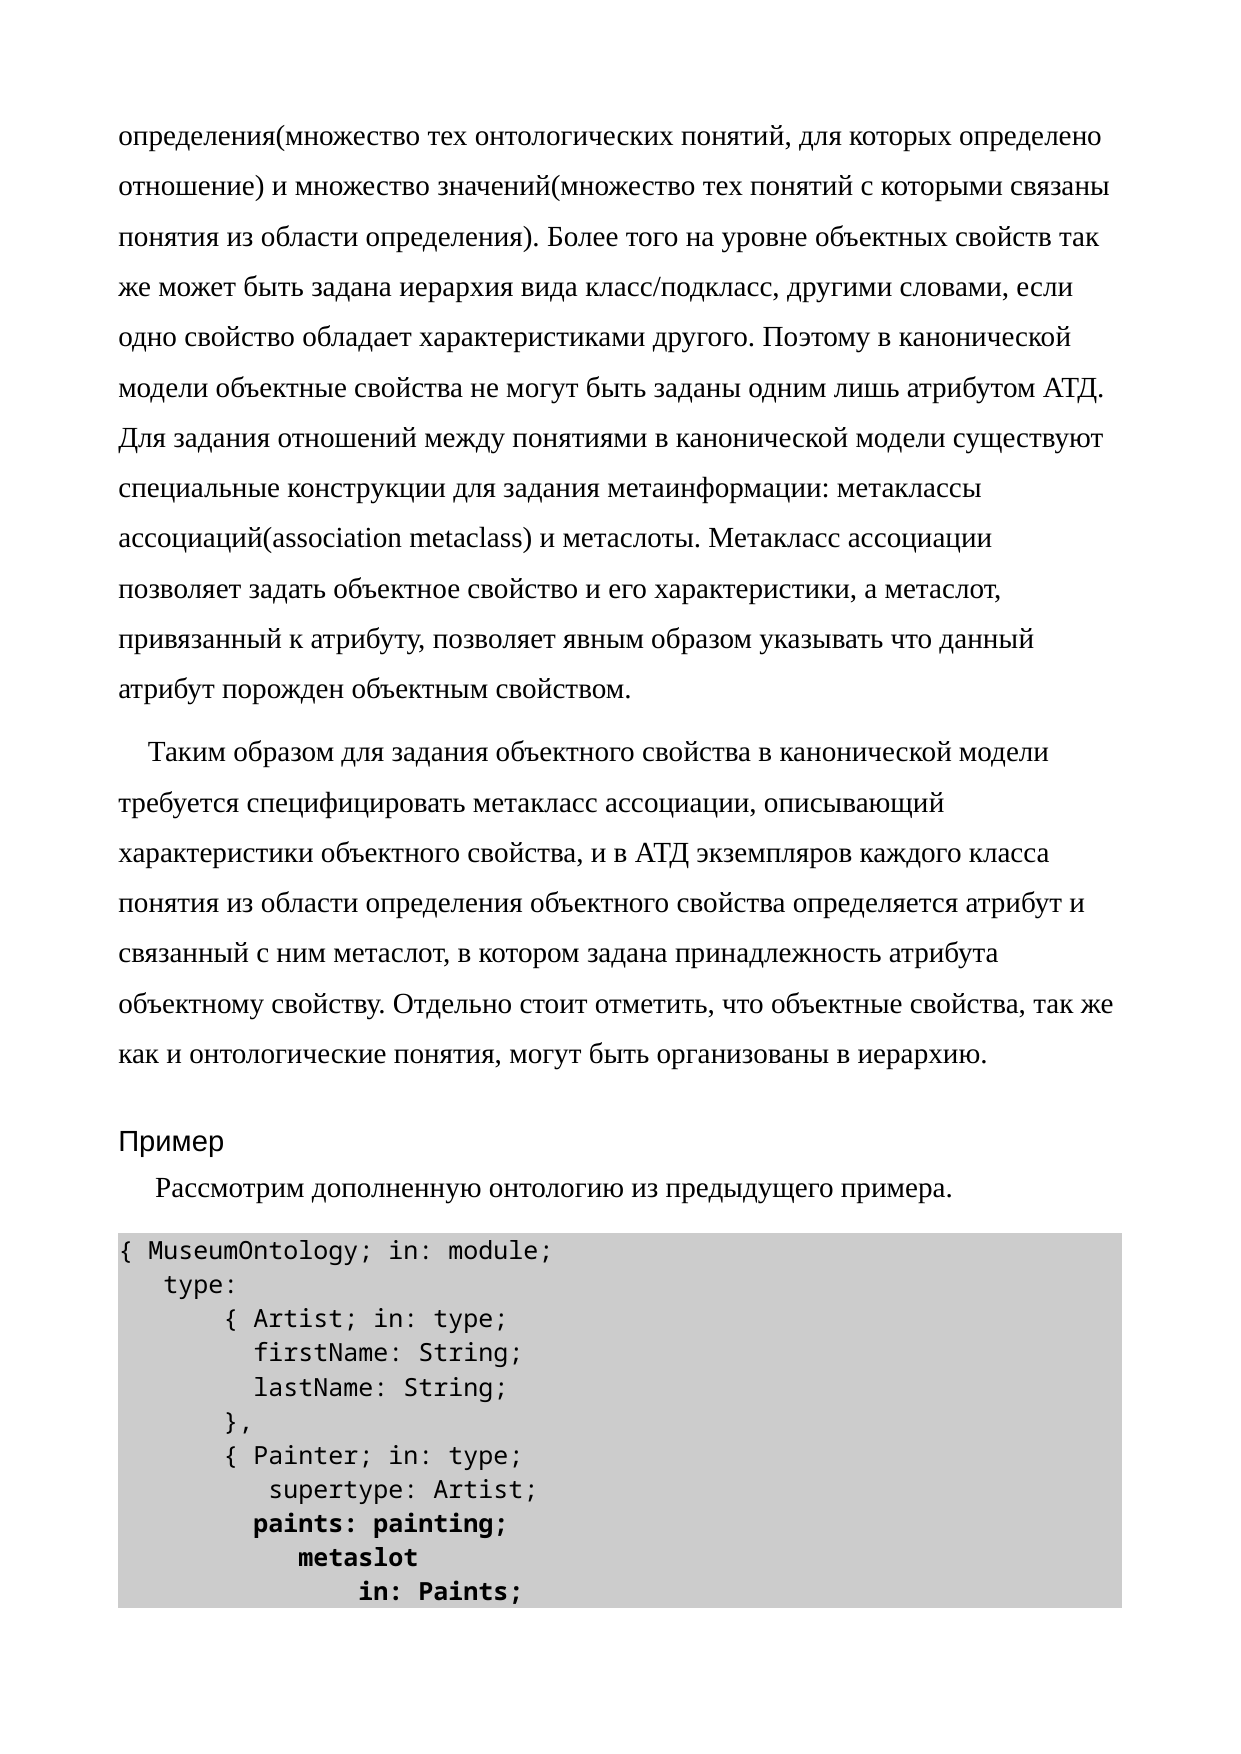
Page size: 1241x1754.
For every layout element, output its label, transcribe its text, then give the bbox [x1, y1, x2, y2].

title Пример [118, 1124, 1122, 1158]
text определения(множество тех онтологических понятий, для которых определено отношение) и множество значений(множество тех понятий с которыми связаны понятия из области определения). Более того на уровне объектных свойств так же может быть задана иерархия вида класс/подкласс, другими словами, если одно свойство обладает характеристиками другого. Поэтому в канонической модели объектные свойства не могут быть заданы одним лишь атрибутом АТД. Для задания отношений между понятиями в канонической модели существуют специальные конструкции для задания метаинформации: метаклассы ассоциаций(association metaclass) и метаслоты. Метакласс ассоциации позволяет задать объектное свойство и его характеристики, а метаслот, привязанный к атрибуту, позволяет явным образом указывать что данный атрибут порожден объектным свойством. [118, 118, 1122, 705]
text Таким образом для задания объектного свойства в канонической модели требуется специфицировать метакласс ассоциации, описывающий характеристики объектного свойства, и в АТД экземпляров каждого класса понятия из области определения объектного свойства определяется атрибут и связанный с ним метаслот, в котором задана принадлежность атрибута объектному свойству. Отдельно стоит отметить, что объектные свойства, так же как и онтологические понятия, могут быть организованы в иерархию. [118, 734, 1122, 1070]
text { MuseumOntology; in: module; type: { Artist; in: type; firstName: String; lastName: String; }, { Painter; in: type; supertype: Artist; paints: painting; metaslot in: Paints; [118, 1233, 1122, 1608]
text Рассмотрим дополненную онтологию из предыдущего примера. [118, 1170, 1122, 1204]
